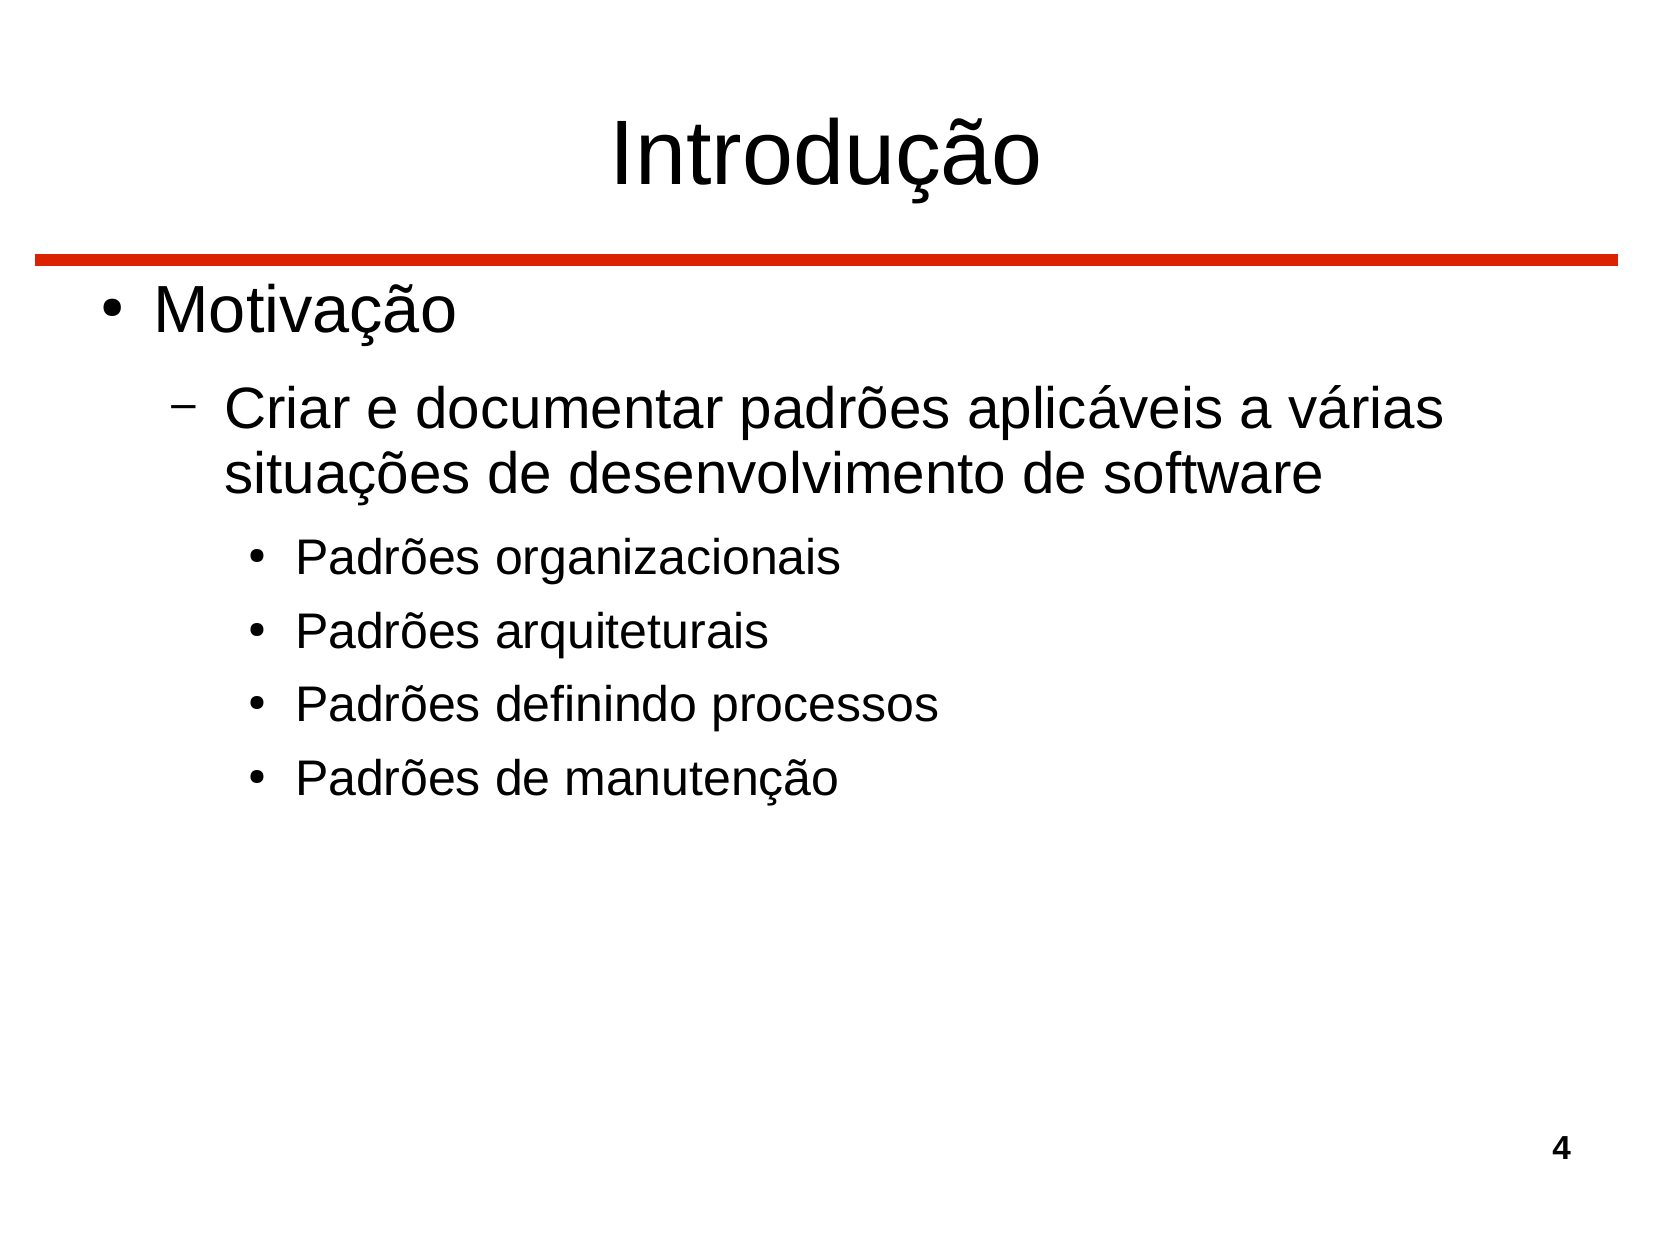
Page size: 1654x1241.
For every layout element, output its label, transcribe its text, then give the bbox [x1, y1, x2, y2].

list Motivação Criar e documentar padrões aplicáveis a várias situações de desenvolvimento de software Padrões organizacionais Padrões arquiteturais Padrões definindo processos Padrões de manutenção [82, 271, 1571, 1111]
title Introdução [82, 49, 1571, 257]
